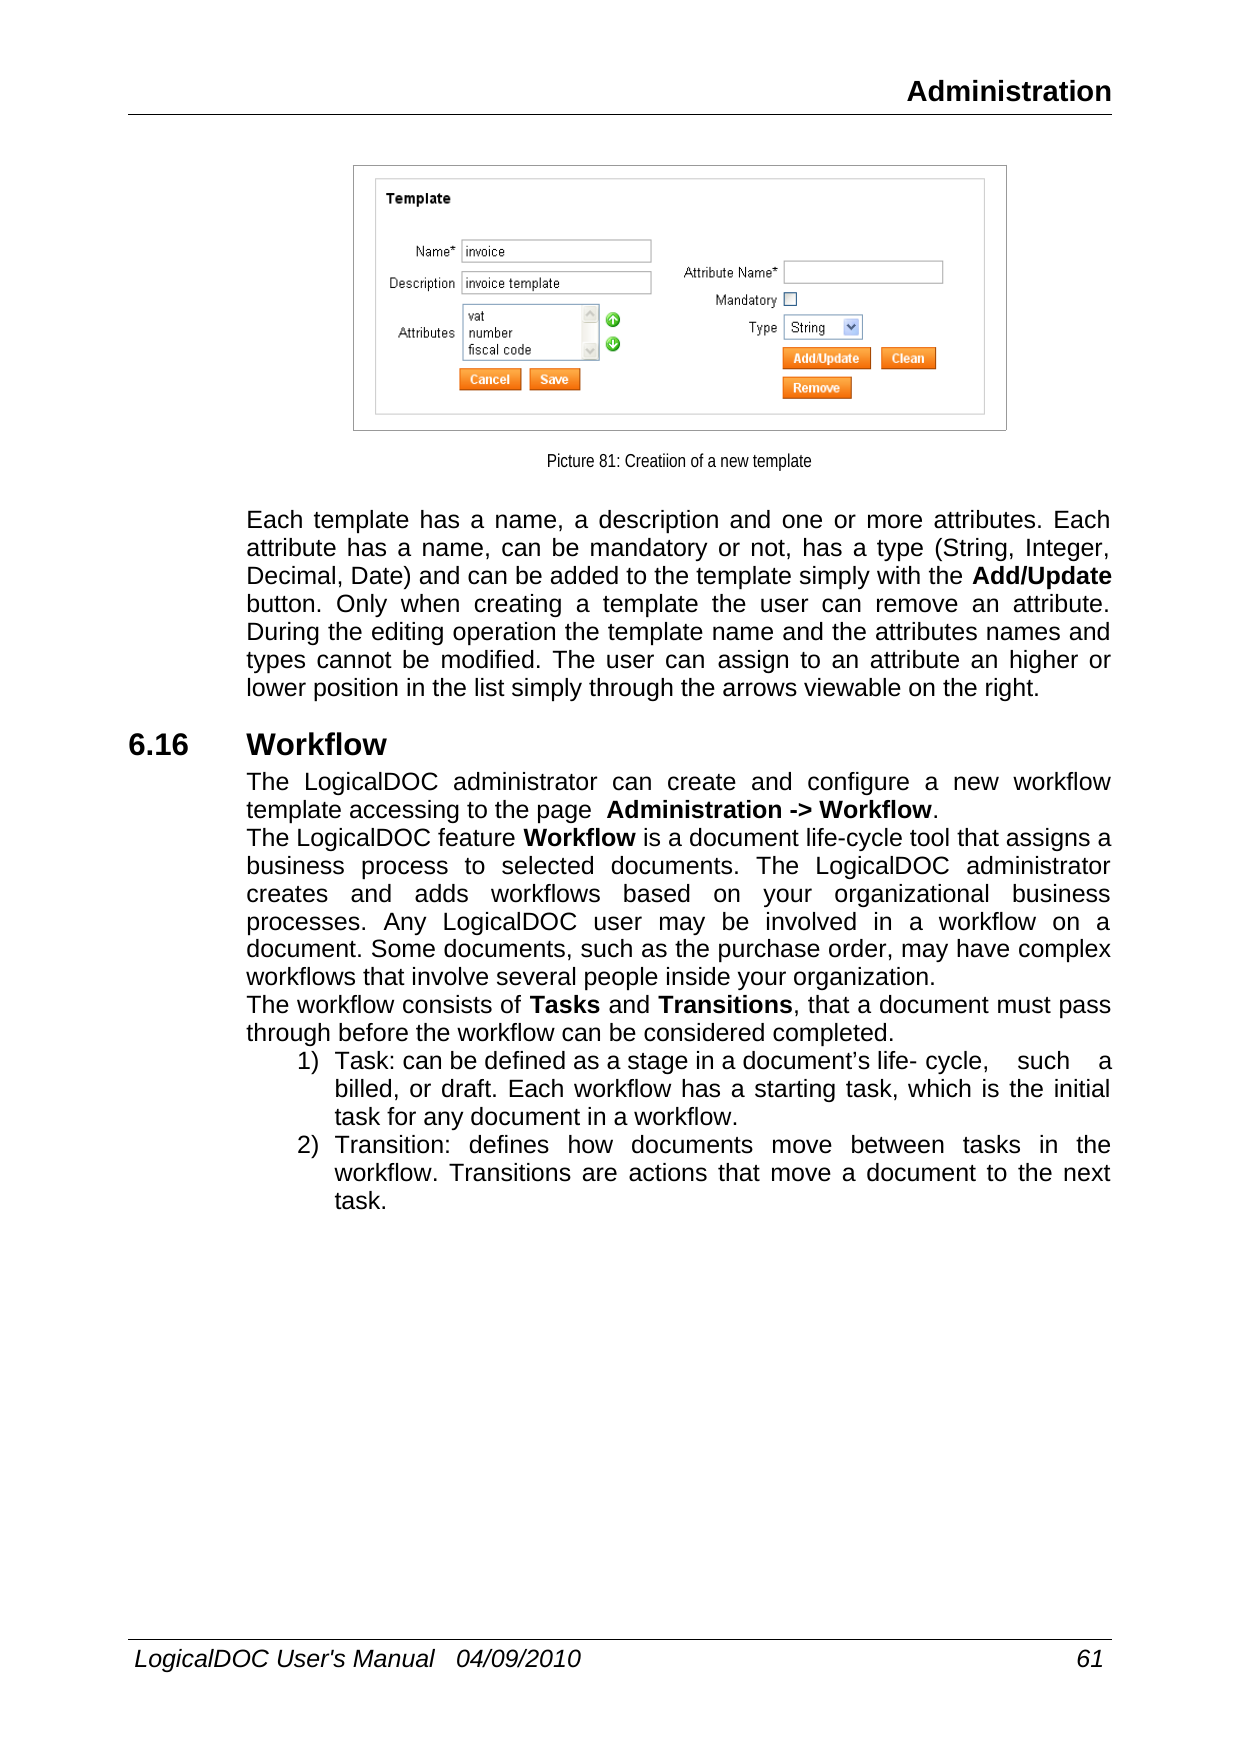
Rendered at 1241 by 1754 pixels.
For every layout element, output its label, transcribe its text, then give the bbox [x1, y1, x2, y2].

text The LogicalDOC feature Workflow is a document life-cycle tool that assigns a business process to selected documents. The LogicalDOC administrator creates and adds workflows based on your organizational business processes. Any LogicalDOC user may be involved in a workflow on a document. Some documents, such as the purchase order, may have complex workflows that involve several people inside your organization. [246, 824, 1112, 991]
text Picture 81: Creatiion of a new template [347, 449, 1011, 471]
list Task: can be defined as a stage in a document’s life- cycle, such a billed, or draft. Each workflow has a starting task, which is the initial task for any document in a workflow. [297, 1047, 1112, 1131]
text The LogicalDOC administrator can create and configure a new workflow template accessing to the page Administration -> Workflow. [246, 768, 1112, 824]
list Transition: defines how documents move between tasks in the workflow. Transitions are actions that move a document to the next task. [297, 1131, 1112, 1214]
subtitle Workflow [128, 727, 1112, 762]
text Each template has a name, a description and one or more attributes. Each attribute has a name, can be mandatory or not, has a type (String, Integer, Decimal, Date) and can be added to the template simply with the Add/Update button. Only when creating a template the user can remove an attribute. During the editing operation the template name and the attributes names and types cannot be modified. The user can assign to an attribute an higher or lower position in the list simply through the arrows viewable on the right. [246, 506, 1112, 702]
picture [369, 173, 990, 421]
text The workflow consists of Tasks and Transitions, that a document must pass through before the workflow can be considered completed. [246, 991, 1112, 1047]
